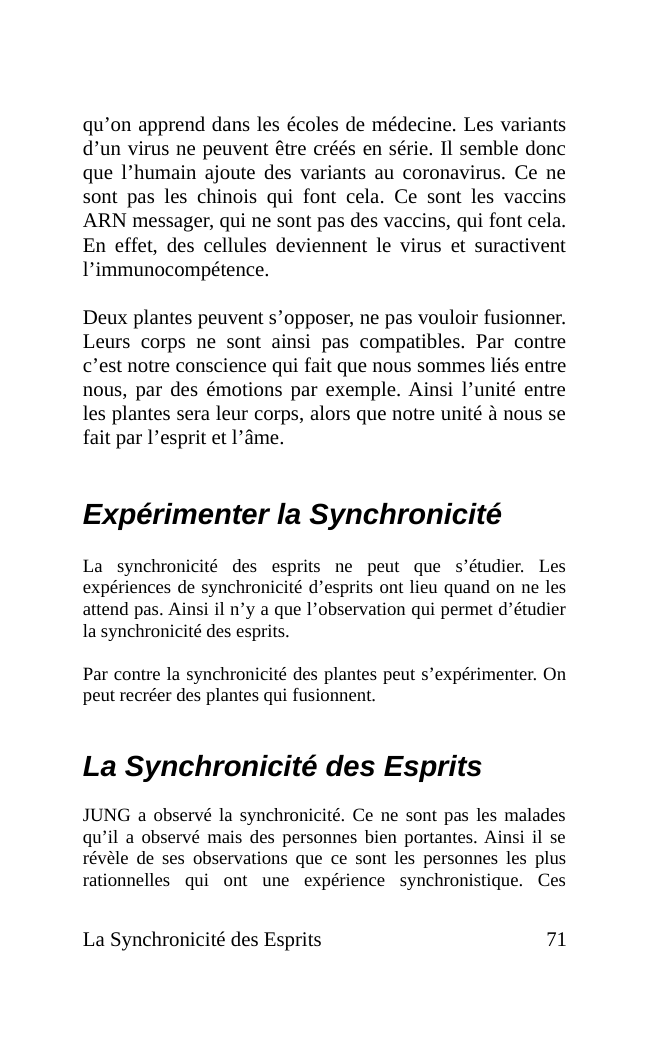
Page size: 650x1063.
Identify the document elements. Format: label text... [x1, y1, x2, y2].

subtitle Expérimenter la Synchronicité [83, 497, 567, 531]
text Deux plantes peuvent s’opposer, ne pas vouloir fusionner. Leurs corps ne sont ainsi pas compatibles. Par contre c’est notre conscience qui fait que nous sommes liés entre nous, par des émotions par exemple. Ainsi l’unité entre les plantes sera leur corps, alors que notre unité à nous se fait par l’esprit et l’âme. [83, 281, 567, 449]
subtitle La Synchronicité des Esprits [83, 749, 567, 782]
text JUNG a observé la synchronicité. Ce ne sont pas les malades qu’il a observé mais des personnes bien portantes. Ainsi il se révèle de ses observations que ce sont les personnes les plus rationnelles qui ont une expérience synchronistique. Ces [83, 804, 567, 890]
text La synchronicité des esprits ne peut que s’étudier. Les expériences de synchronicité d’esprits ont lieu quand on ne les attend pas. Ainsi il n’y a que l’observation qui permet d’étudier la synchronicité des esprits. [83, 555, 567, 641]
text Par contre la synchronicité des plantes peut s’expérimenter. On peut recréer des plantes qui fusionnent. [83, 663, 567, 706]
text qu’on apprend dans les écoles de médecine. Les variants d’un virus ne peuvent être créés en série. Il semble donc que l’humain ajoute des variants au coronavirus. Ce ne sont pas les chinois qui font cela. Ce sont les vaccins ARN messager, qui ne sont pas des vaccins, qui font cela. En effet, des cellules deviennent le virus et suractivent l’immunocompétence. [83, 112, 567, 281]
